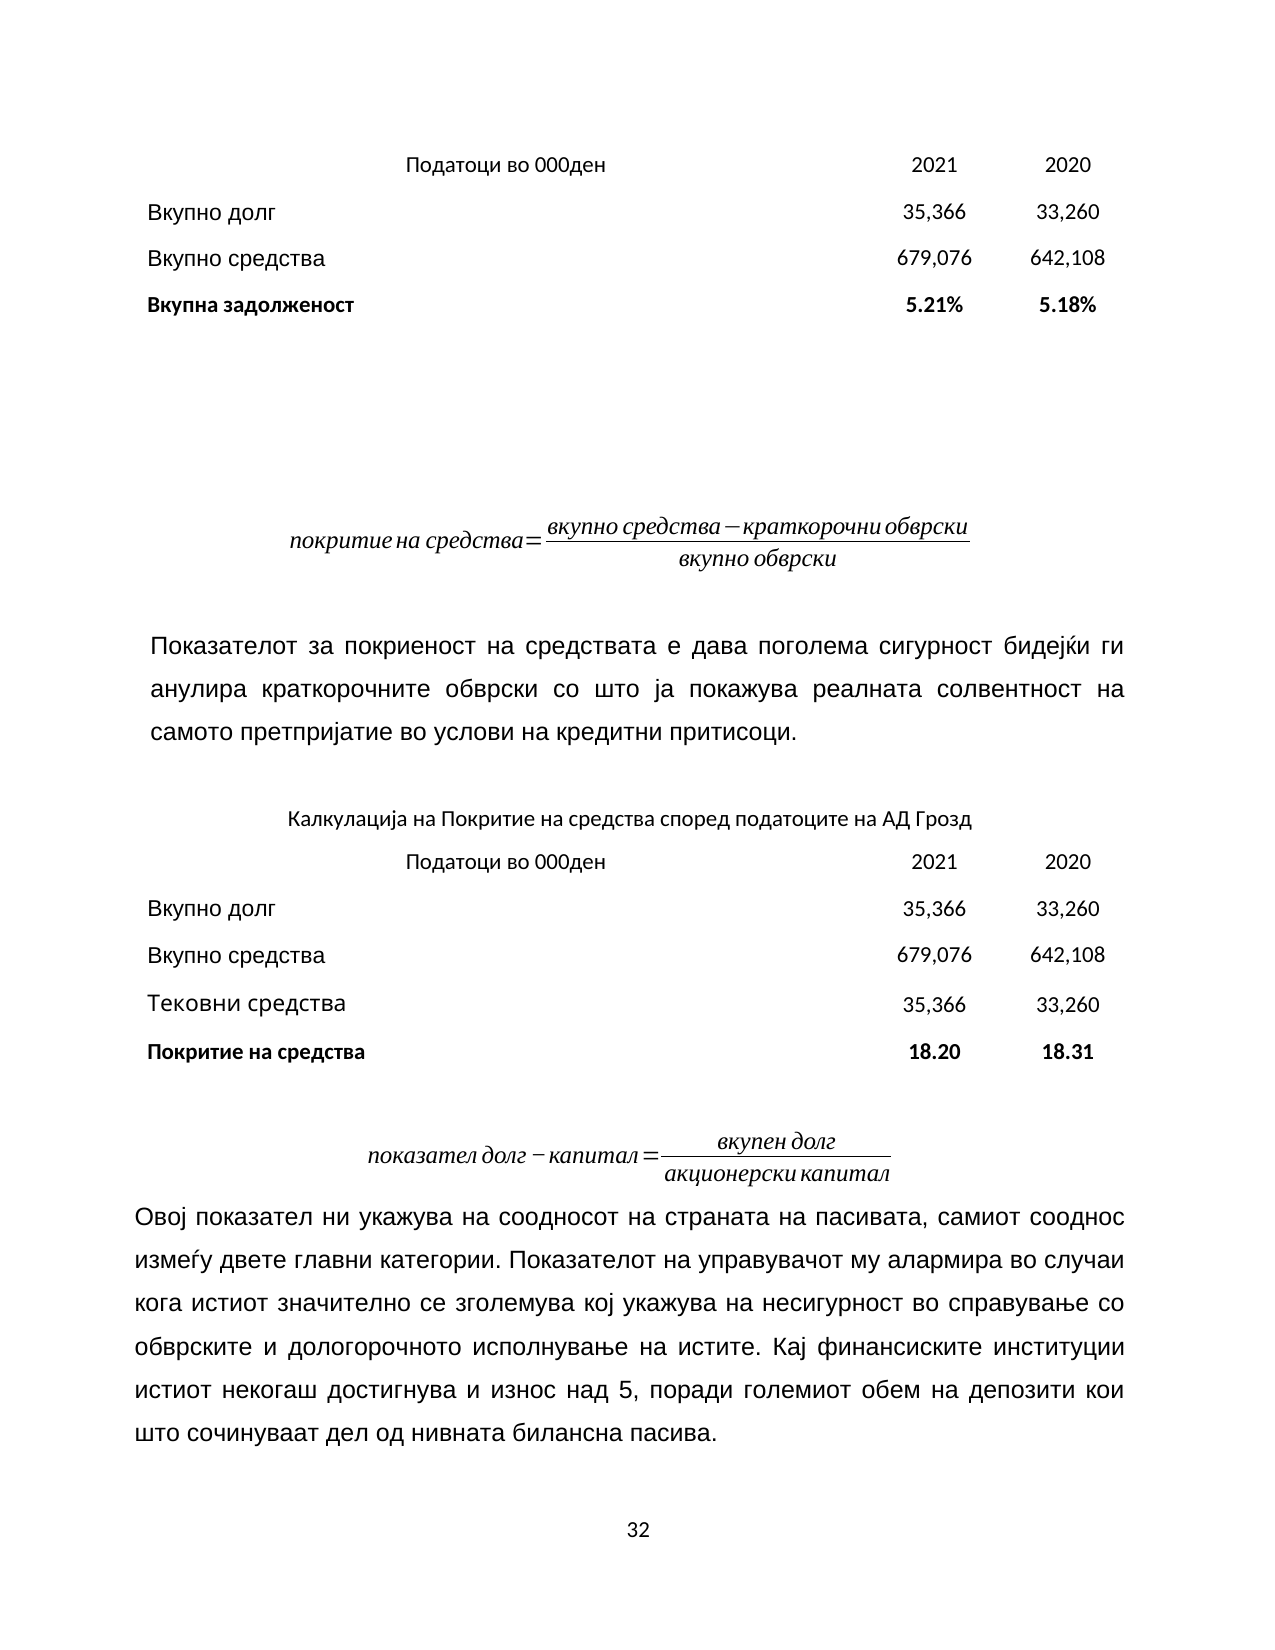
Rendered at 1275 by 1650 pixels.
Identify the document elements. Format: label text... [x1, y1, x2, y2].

table_cell 35,366 [868, 197, 1001, 243]
text Показателот за покриеност на средствата е дава поголема сигурност бидејќи ги анулира краткорочните обврски со што ја покажува реалната солвентност на самото претпријатие во услови на кредитни притисоци. [150, 631, 1126, 746]
table_cell 642,108 [1001, 244, 1134, 290]
table_cell 35,366 [868, 894, 1001, 940]
table_header 2020 [1001, 847, 1134, 894]
table_cell Вкупна задолженост [144, 290, 868, 337]
table_header 2021 [868, 150, 1001, 197]
table_header Податоци во 000ден [144, 847, 868, 894]
table_header 2020 [1001, 150, 1134, 197]
table_cell Покритие на средства [144, 1037, 868, 1084]
table_cell Тековни средства [144, 987, 868, 1037]
table_header 2021 [868, 847, 1001, 894]
table_cell 18.31 [1001, 1037, 1134, 1084]
table_cell 33,260 [1001, 987, 1134, 1037]
table_cell 679,076 [868, 940, 1001, 987]
table_cell 642,108 [1001, 940, 1134, 987]
table_cell 5.21% [868, 290, 1001, 337]
table_cell 679,076 [868, 244, 1001, 290]
text Калкулација на Покритие на средства според податоците на АД Грозд [134, 804, 1126, 832]
table_cell 5.18% [1001, 290, 1134, 337]
table_cell Вкупно средства [144, 244, 868, 290]
table_cell 33,260 [1001, 894, 1134, 940]
table_cell 33,260 [1001, 197, 1134, 243]
table_cell Вкупно средства [144, 940, 868, 987]
table_cell 35,366 [868, 987, 1001, 1037]
table_header Податоци во 000ден [144, 150, 868, 197]
table_cell Вкупно долг [144, 894, 868, 940]
text Овој показател ни укажува на соодносот на страната на пасивата, самиот сооднос измеѓу двете главни категории. Показателот на управувачот му алармира во случаи кога истиот значително се зголемува кој укажува на несигурност во справување со обврските и дологорочното исполнување на истите. Кај финансиските институции истиот некогаш достигнува и износ над 5, поради големиот обем на депозити кои што сочинуваат дел од нивната билансна пасива. [134, 1202, 1126, 1446]
table_cell 18.20 [868, 1037, 1001, 1084]
table_cell Вкупно долг [144, 197, 868, 243]
